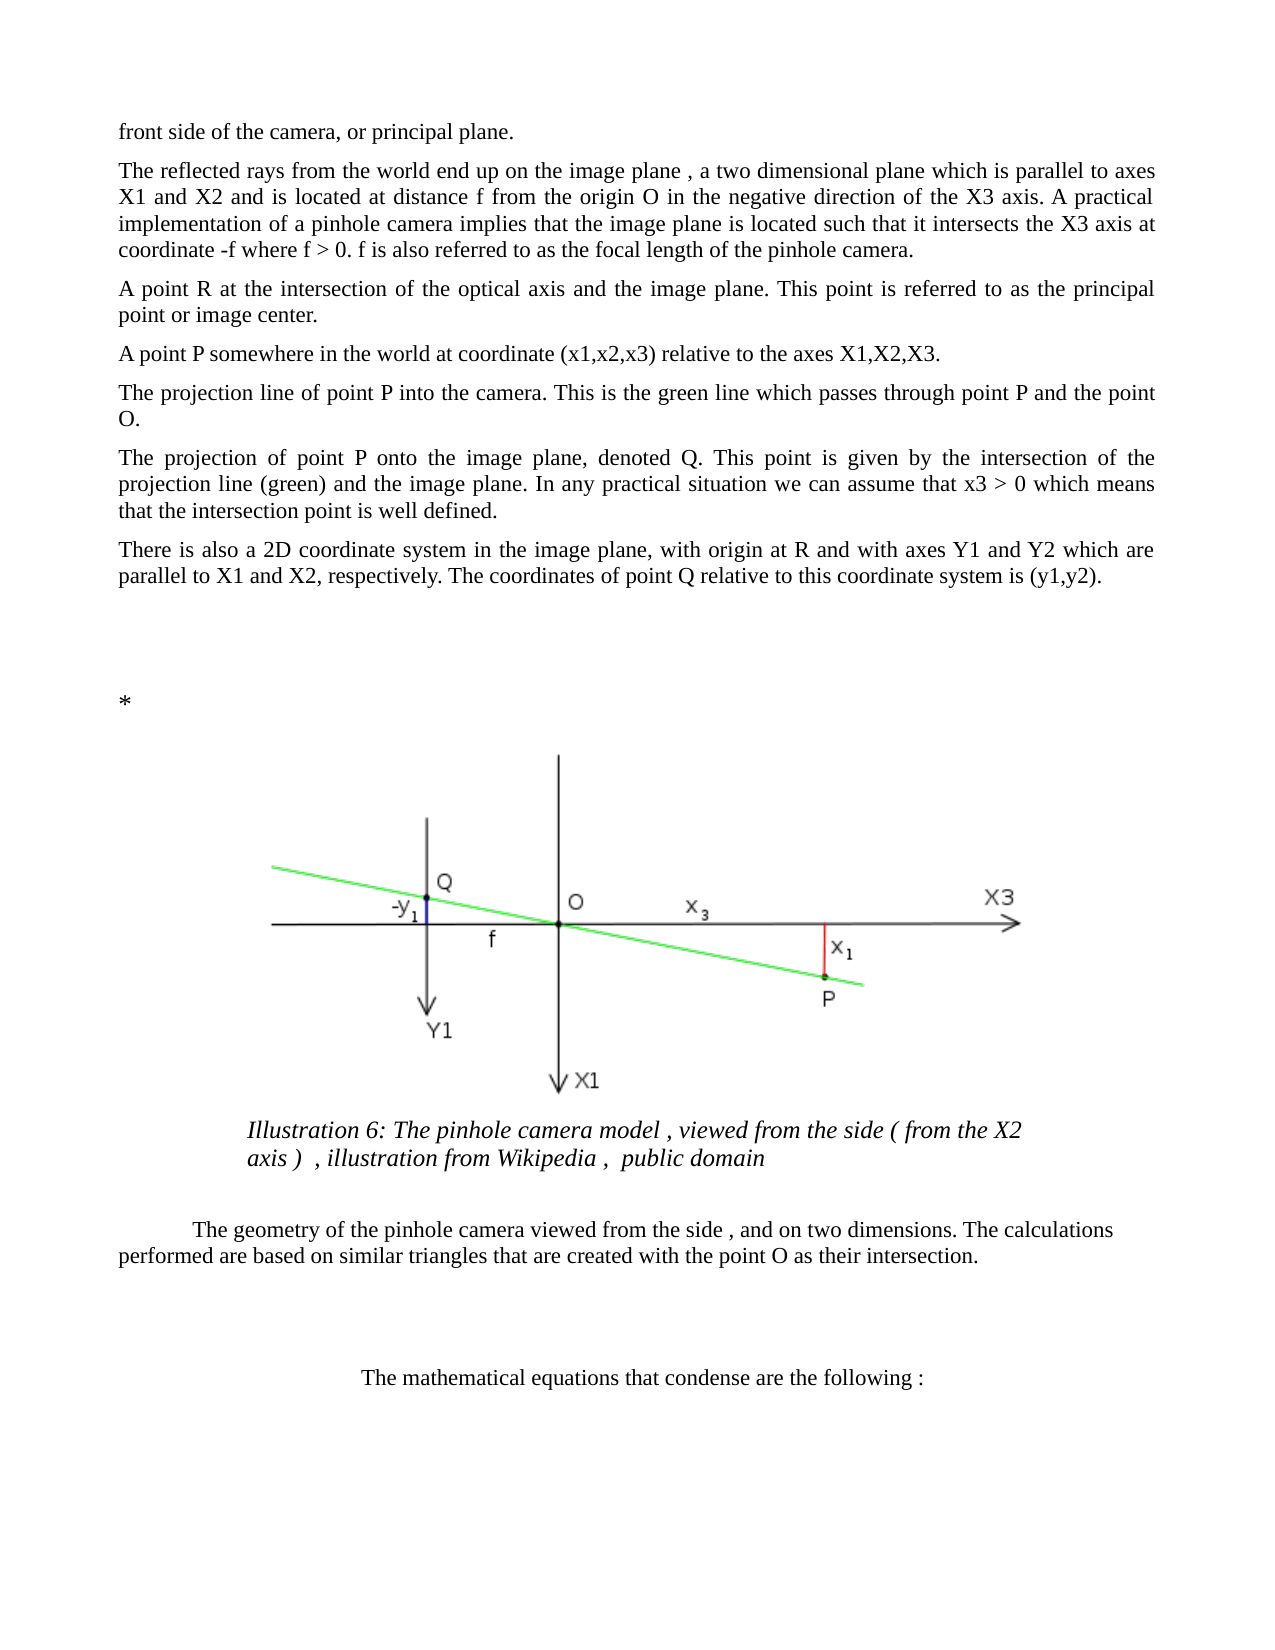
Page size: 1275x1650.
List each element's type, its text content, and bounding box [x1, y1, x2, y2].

text There is also a 2D coordinate system in the image plane, with origin at R and with axes Y1 and Y2 which are parallel to X1 and X2, respectively. The coordinates of point Q relative to this coordinate system is (y1,y2). [118, 536, 1157, 588]
text The reflected rays from the world end up on the image plane , a two dimensional plane which is parallel to axes X1 and X2 and is located at distance f from the origin O in the negative direction of the X3 axis. A practical implementation of a pinhole camera implies that the image plane is located such that it intersects the X3 axis at coordinate -f where f > 0. f is also referred to as the focal length of the pinhole camera. [118, 157, 1157, 262]
text The mathematical equations that condense are the following : [118, 1364, 1157, 1390]
text * [118, 688, 1157, 719]
picture [247, 744, 1029, 1115]
text The geometry of the pinhole camera viewed from the side , and on two dimensions. The calculations performed are based on similar triangles that are created with the point O as their intersection. [118, 1216, 1157, 1269]
text The projection line of point P into the camera. This is the green line which passes through point P and the point O. [118, 379, 1157, 432]
text A point R at the intersection of the optical axis and the image plane. This point is referred to as the principal point or image center. [118, 275, 1157, 328]
text The projection of point P onto the image plane, denoted Q. This point is given by the intersection of the projection line (green) and the image plane. In any practical situation we can assume that x3 > 0 which means that the intersection point is well defined. [118, 444, 1157, 523]
text Illustration 6: The pinhole camera model , viewed from the side ( from the X2 axis ) , illustration from Wikipedia , public domain [247, 1115, 1028, 1172]
text front side of the camera, or principal plane. [118, 118, 1157, 144]
text A point P somewhere in the world at coordinate (x1,x2,x3) relative to the axes X1,X2,X3. [118, 340, 1157, 366]
